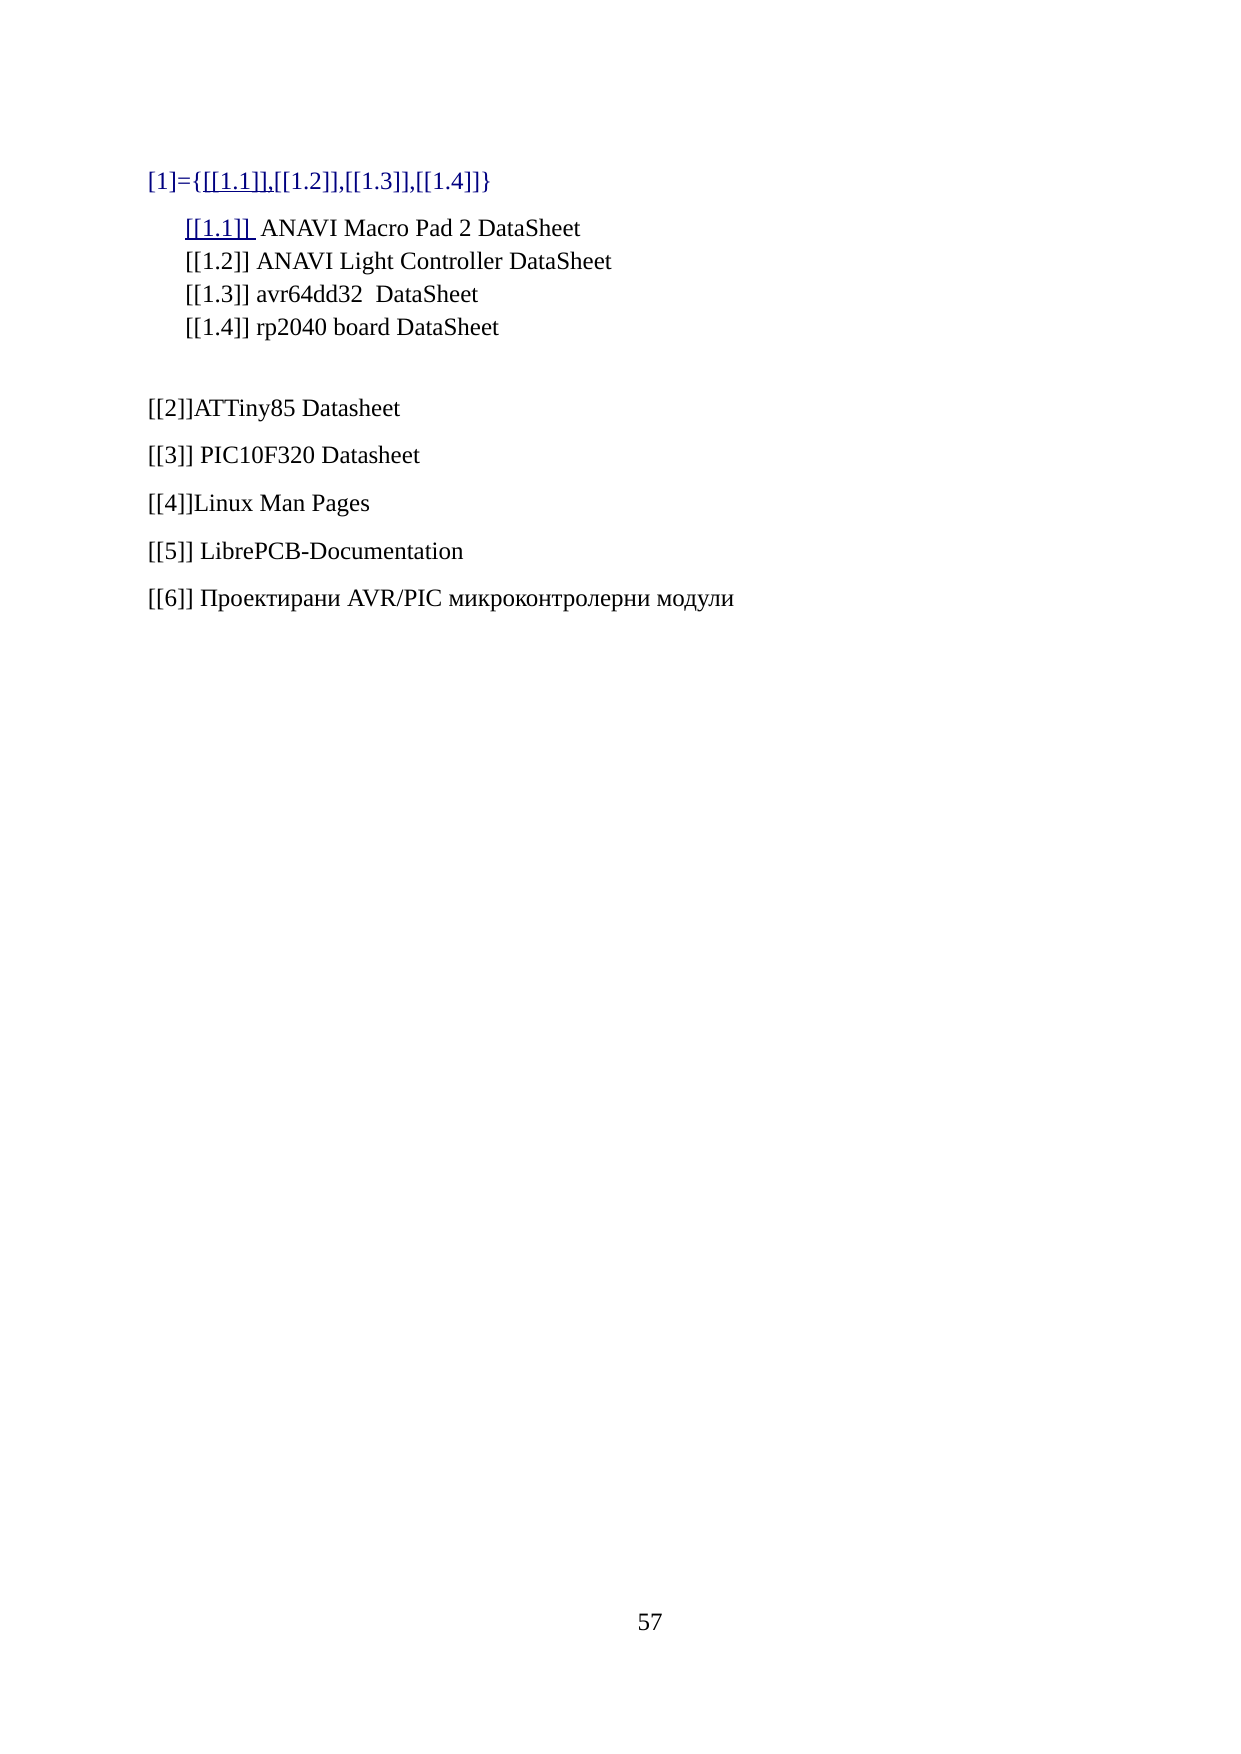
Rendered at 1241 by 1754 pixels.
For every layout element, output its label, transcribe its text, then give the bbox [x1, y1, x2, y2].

text [[1.2]] ANAVI Light Controller DataSheet [185, 246, 1152, 275]
text [[1.4]] rp2040 board DataSheet [185, 312, 1152, 341]
text [[5]] LibrePCB-Documentation [148, 536, 1152, 564]
text [[4]]Linux Man Pages [148, 488, 1152, 517]
text [[2]]ATTiny85 Datasheet [148, 393, 1152, 422]
text [1]={[[1.1]],[[1.2]],[[1.3]],[[1.4]]} [148, 166, 1152, 194]
text [[6]] Проектирани AVR/PIC микроконтролерни модули [148, 583, 1152, 612]
text [[1.1]] ANAVI Macro Pad 2 DataSheet [185, 213, 1152, 242]
text [[3]] PIC10F320 Datasheet [148, 441, 1152, 469]
text [[1.3]] avr64dd32 DataSheet [185, 279, 1152, 308]
